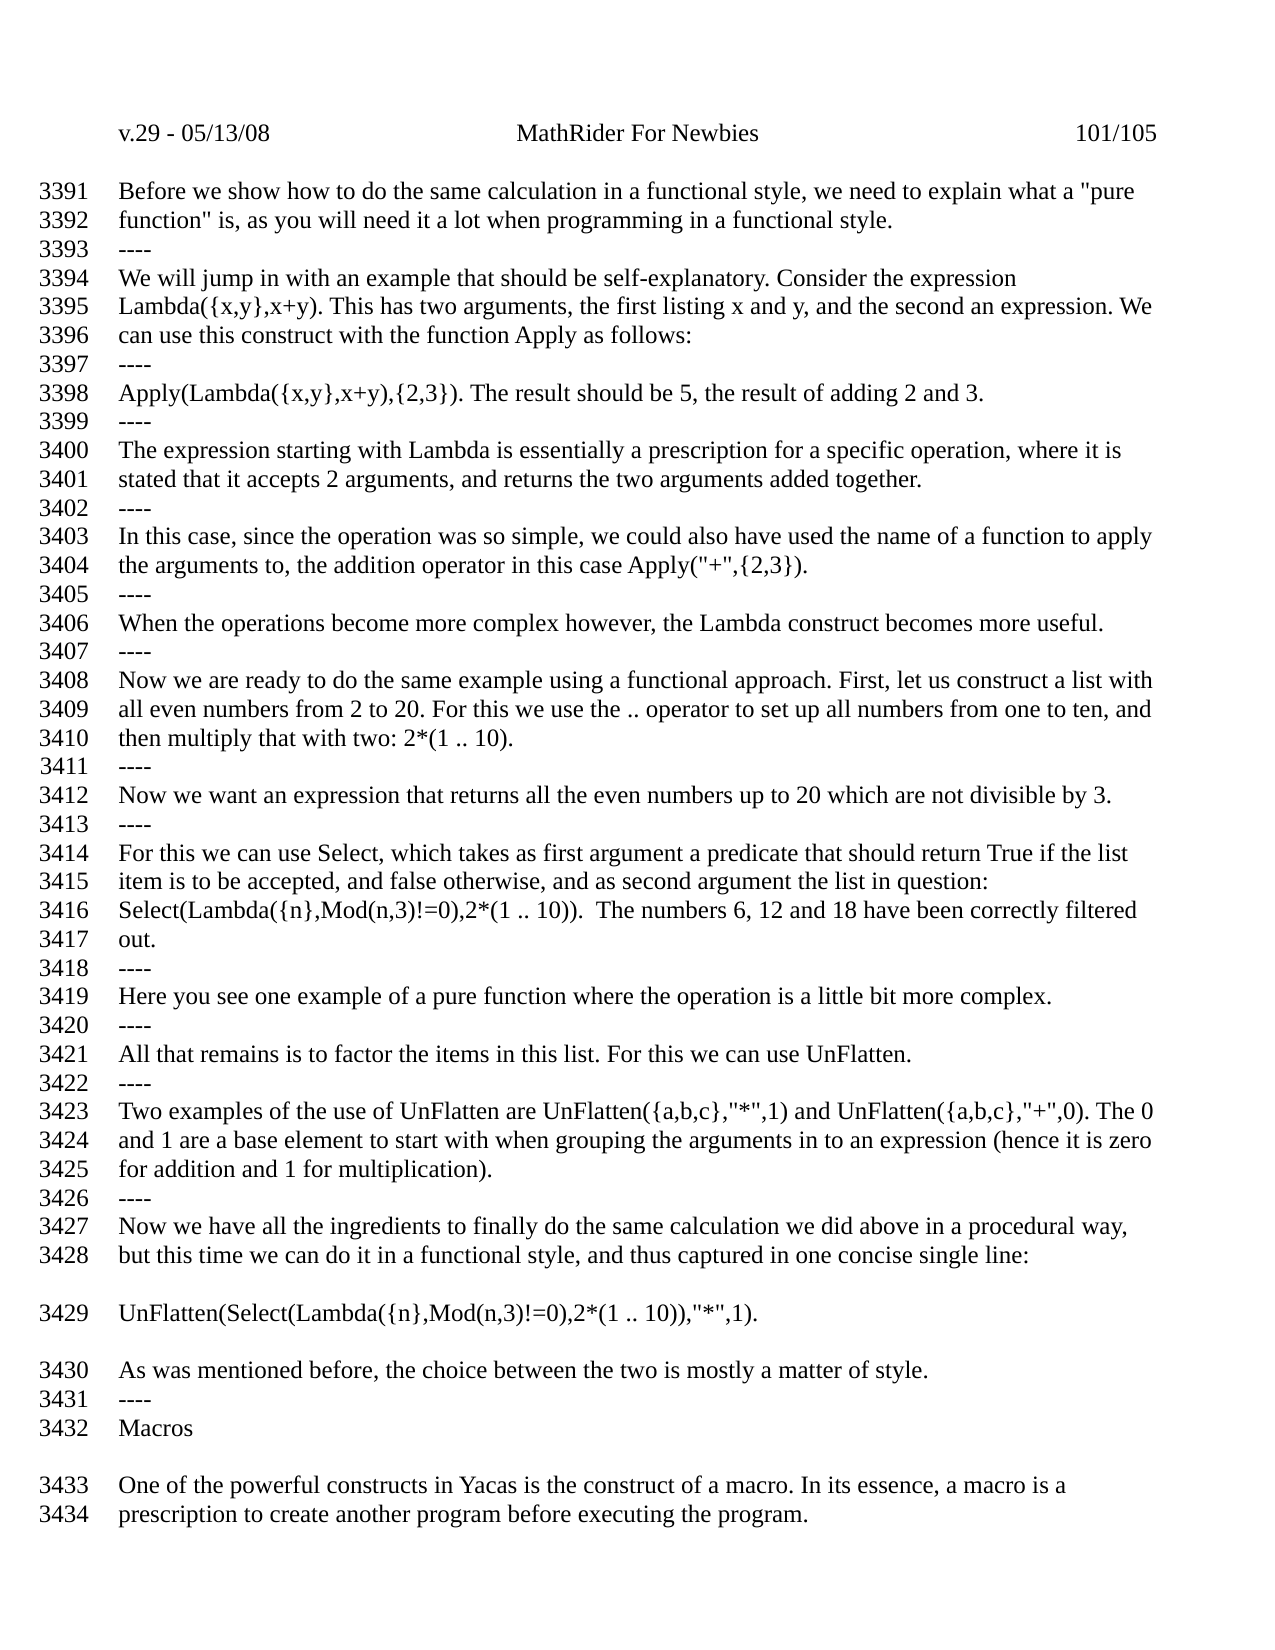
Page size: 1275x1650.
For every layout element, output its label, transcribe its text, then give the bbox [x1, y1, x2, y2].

text UnFlatten(Select(Lambda({n},Mod(n,3)!=0),2*(1 .. 10)),"*",1). [118, 1298, 1157, 1326]
text ---- [118, 1068, 1157, 1096]
text As was mentioned before, the choice between the two is mostly a matter of style. [118, 1355, 1157, 1384]
text Macros [118, 1413, 1157, 1441]
text Now we are ready to do the same example using a functional approach. First, let us construct a list with all even numbers from 2 to 20. For this we use the .. operator to set up all numbers from one to ten, and then multiply that with two: 2*(1 .. 10). [118, 665, 1157, 751]
text ---- [118, 1384, 1157, 1413]
text ---- [118, 1010, 1157, 1039]
text ---- [118, 234, 1157, 263]
text For this we can use Select, which takes as first argument a predicate that should return True if the list item is to be accepted, and false otherwise, and as second argument the list in question: Select(Lambda({n},Mod(n,3)!=0),2*(1 .. 10)). The numbers 6, 12 and 18 have been correctly filtered out. [118, 838, 1157, 953]
text Here you see one example of a pure function where the operation is a little bit more complex. [118, 981, 1157, 1010]
text When the operations become more complex however, the Lambda construct becomes more useful. [118, 608, 1157, 636]
text Two examples of the use of UnFlatten are UnFlatten({a,b,c},"*",1) and UnFlatten({a,b,c},"+",0). The 0 and 1 are a base element to start with when grouping the arguments in to an expression (hence it is zero for addition and 1 for multiplication). [118, 1096, 1157, 1183]
text ---- [118, 349, 1157, 378]
text We will jump in with an example that should be self-explanatory. Consider the expression Lambda({x,y},x+y). This has two arguments, the first listing x and y, and the second an expression. We can use this construct with the function Apply as follows: [118, 263, 1157, 349]
text Before we show how to do the same calculation in a functional style, we need to explain what a "pure function" is, as you will need it a lot when programming in a functional style. [118, 176, 1157, 234]
text Apply(Lambda({x,y},x+y),{2,3}). The result should be 5, the result of adding 2 and 3. [118, 378, 1157, 406]
text ---- [118, 636, 1157, 665]
text ---- [118, 953, 1157, 981]
text ---- [118, 1183, 1157, 1211]
text In this case, since the operation was so simple, we could also have used the name of a function to apply the arguments to, the addition operator in this case Apply("+",{2,3}). [118, 521, 1157, 579]
text ---- [118, 406, 1157, 435]
text ---- [118, 751, 1157, 780]
text All that remains is to factor the items in this list. For this we can use UnFlatten. [118, 1039, 1157, 1068]
text Now we have all the ingredients to finally do the same calculation we did above in a procedural way, but this time we can do it in a functional style, and thus captured in one concise single line: [118, 1211, 1157, 1269]
text Now we want an expression that returns all the even numbers up to 20 which are not divisible by 3. [118, 780, 1157, 809]
text One of the powerful constructs in Yacas is the construct of a macro. In its essence, a macro is a prescription to create another program before executing the program. [118, 1470, 1157, 1528]
text ---- [118, 579, 1157, 608]
text ---- [118, 809, 1157, 838]
text ---- [118, 493, 1157, 521]
text The expression starting with Lambda is essentially a prescription for a specific operation, where it is stated that it accepts 2 arguments, and returns the two arguments added together. [118, 435, 1157, 493]
